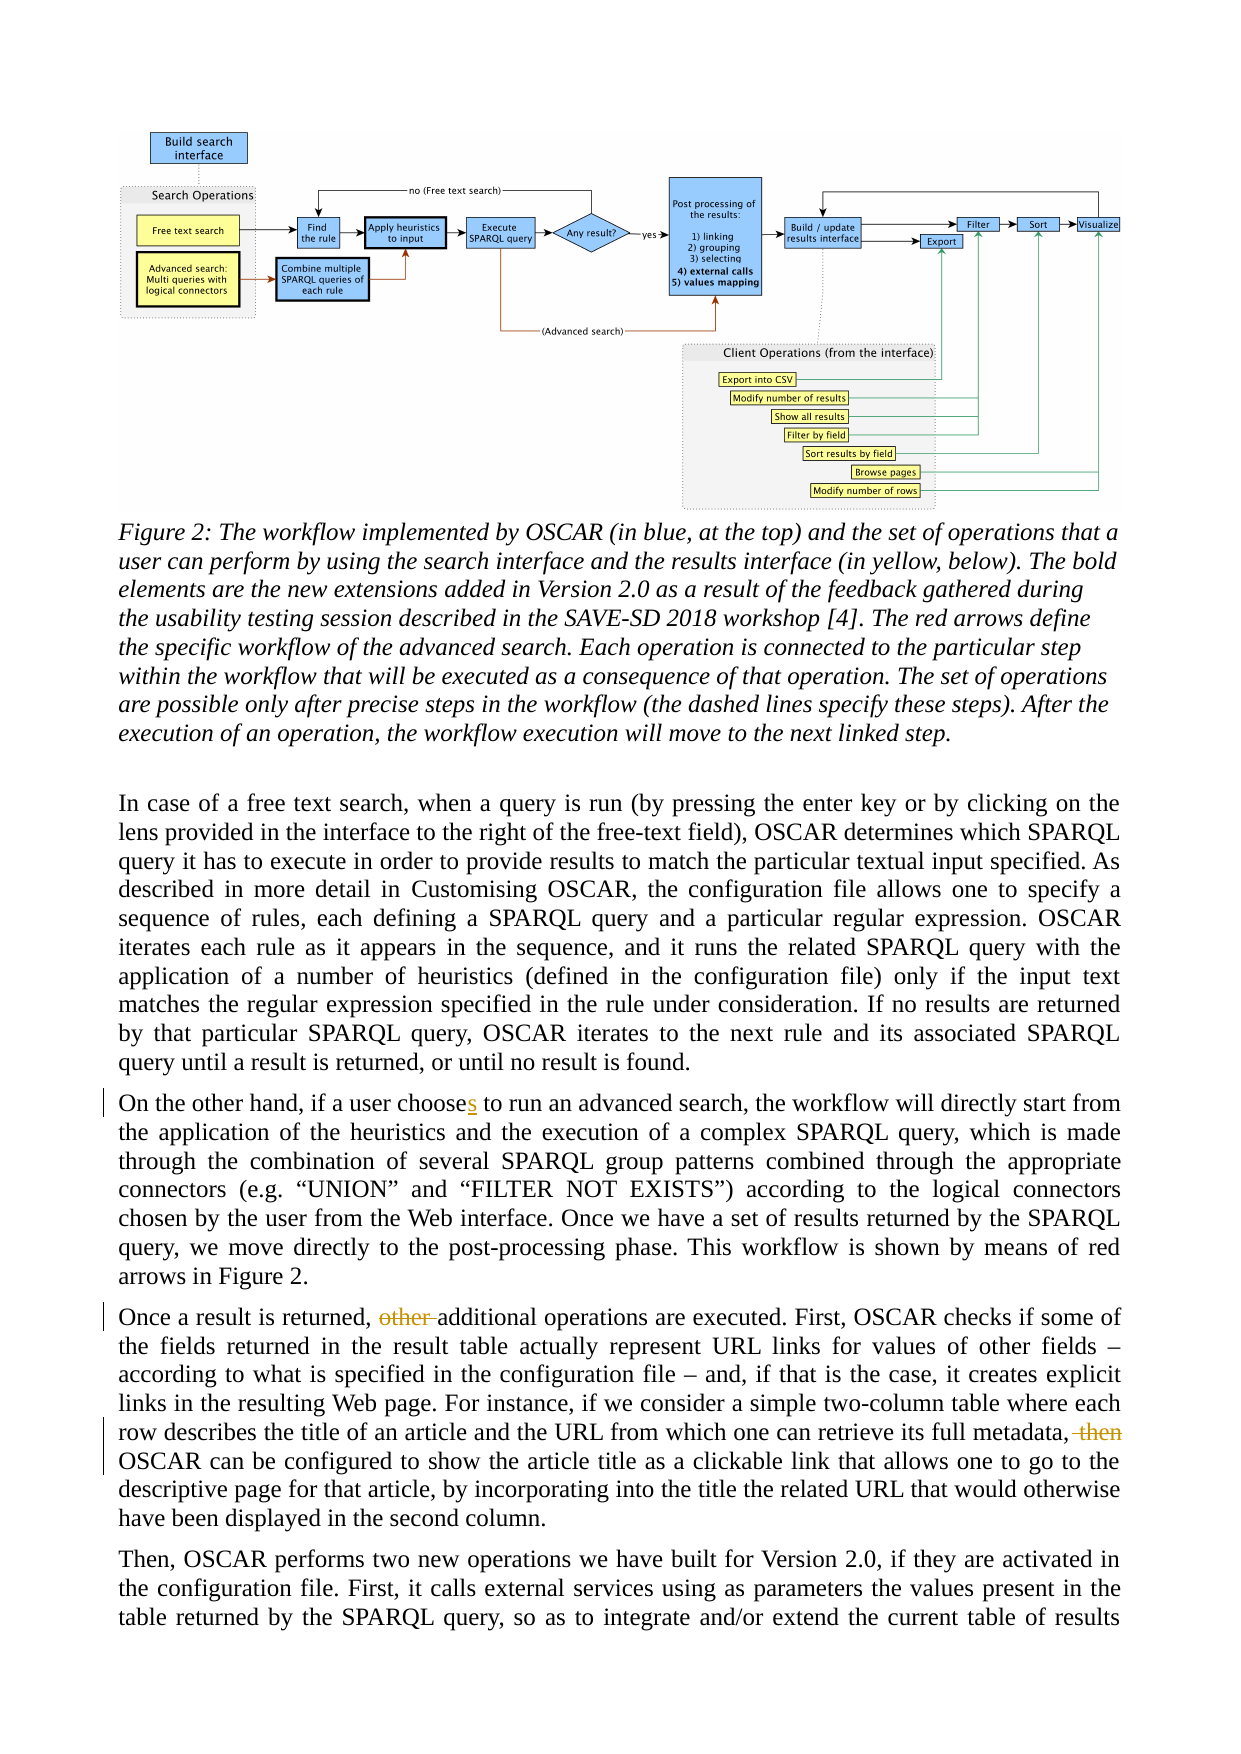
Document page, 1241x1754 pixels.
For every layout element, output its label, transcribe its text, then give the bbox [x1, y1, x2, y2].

text Once a result is returned, additional operations are executed. First, OSCAR checks if some of the fields returned in the result table actually represent URL links for values of other fields – according to what is specified in the configuration file – and, if that is the case, it creates explicit links in the resulting Web page. For instance, if we consider a simple two-column table where each row describes the title of an article and the URL from which one can retrieve its full metadata, OSCAR can be configured to show the article title as a clickable link that allows one to go to the descriptive page for that article, by incorporating into the title the related URL that would otherwise have been displayed in the second column. [118, 1302, 1122, 1532]
picture [118, 130, 1123, 512]
text Then, OSCAR performs two new operations we have built for Version 2.0, if they are activated in the configuration file. First, it calls external services using as parameters the values present in the table returned by the SPARQL query, so as to integrate and/or extend the current table of results [118, 1544, 1122, 1631]
text In case of a free text search, when a query is run (by pressing the enter key or by clicking on the lens provided in the interface to the right of the free-text field), OSCAR determines which SPARQL query it has to execute in order to provide results to match the particular textual input specified. As described in more detail in Customising OSCAR, the configuration file allows one to specify a sequence of rules, each defining a SPARQL query and a particular regular expression. OSCAR iterates each rule as it appears in the sequence, and it runs the related SPARQL query with the application of a number of heuristics (defined in the configuration file) only if the input text matches the regular expression specified in the rule under consideration. If no results are returned by that particular SPARQL query, OSCAR iterates to the next rule and its associated SPARQL query until a result is returned, or until no result is found. [118, 788, 1122, 1076]
text Figure 2: The workflow implemented by OSCAR (in blue, at the top) and the set of operations that a user can perform by using the search interface and the results interface (in yellow, below). The bold elements are the new extensions added in Version 2.0 as a result of the feedback gathered during the usability testing session described in the SAVE-SD 2018 workshop [4]. The red arrows define the specific workflow of the advanced search. Each operation is connected to the particular step within the workflow that will be executed as a consequence of that operation. The set of operations are possible only after precise steps in the workflow (the dashed lines specify these steps). After the execution of an operation, the workflow execution will move to the next linked step. [118, 512, 1122, 747]
text On the other hand, if a user chooses to run an advanced search, the workflow will directly start from the application of the heuristics and the execution of a complex SPARQL query, which is made through the combination of several SPARQL group patterns combined through the appropriate connectors (e.g. “UNION” and “FILTER NOT EXISTS”) according to the logical connectors chosen by the user from the Web interface. Once we have a set of results returned by the SPARQL query, we move directly to the post-processing phase. This workflow is shown by means of red arrows in Figure 2. [118, 1088, 1122, 1289]
